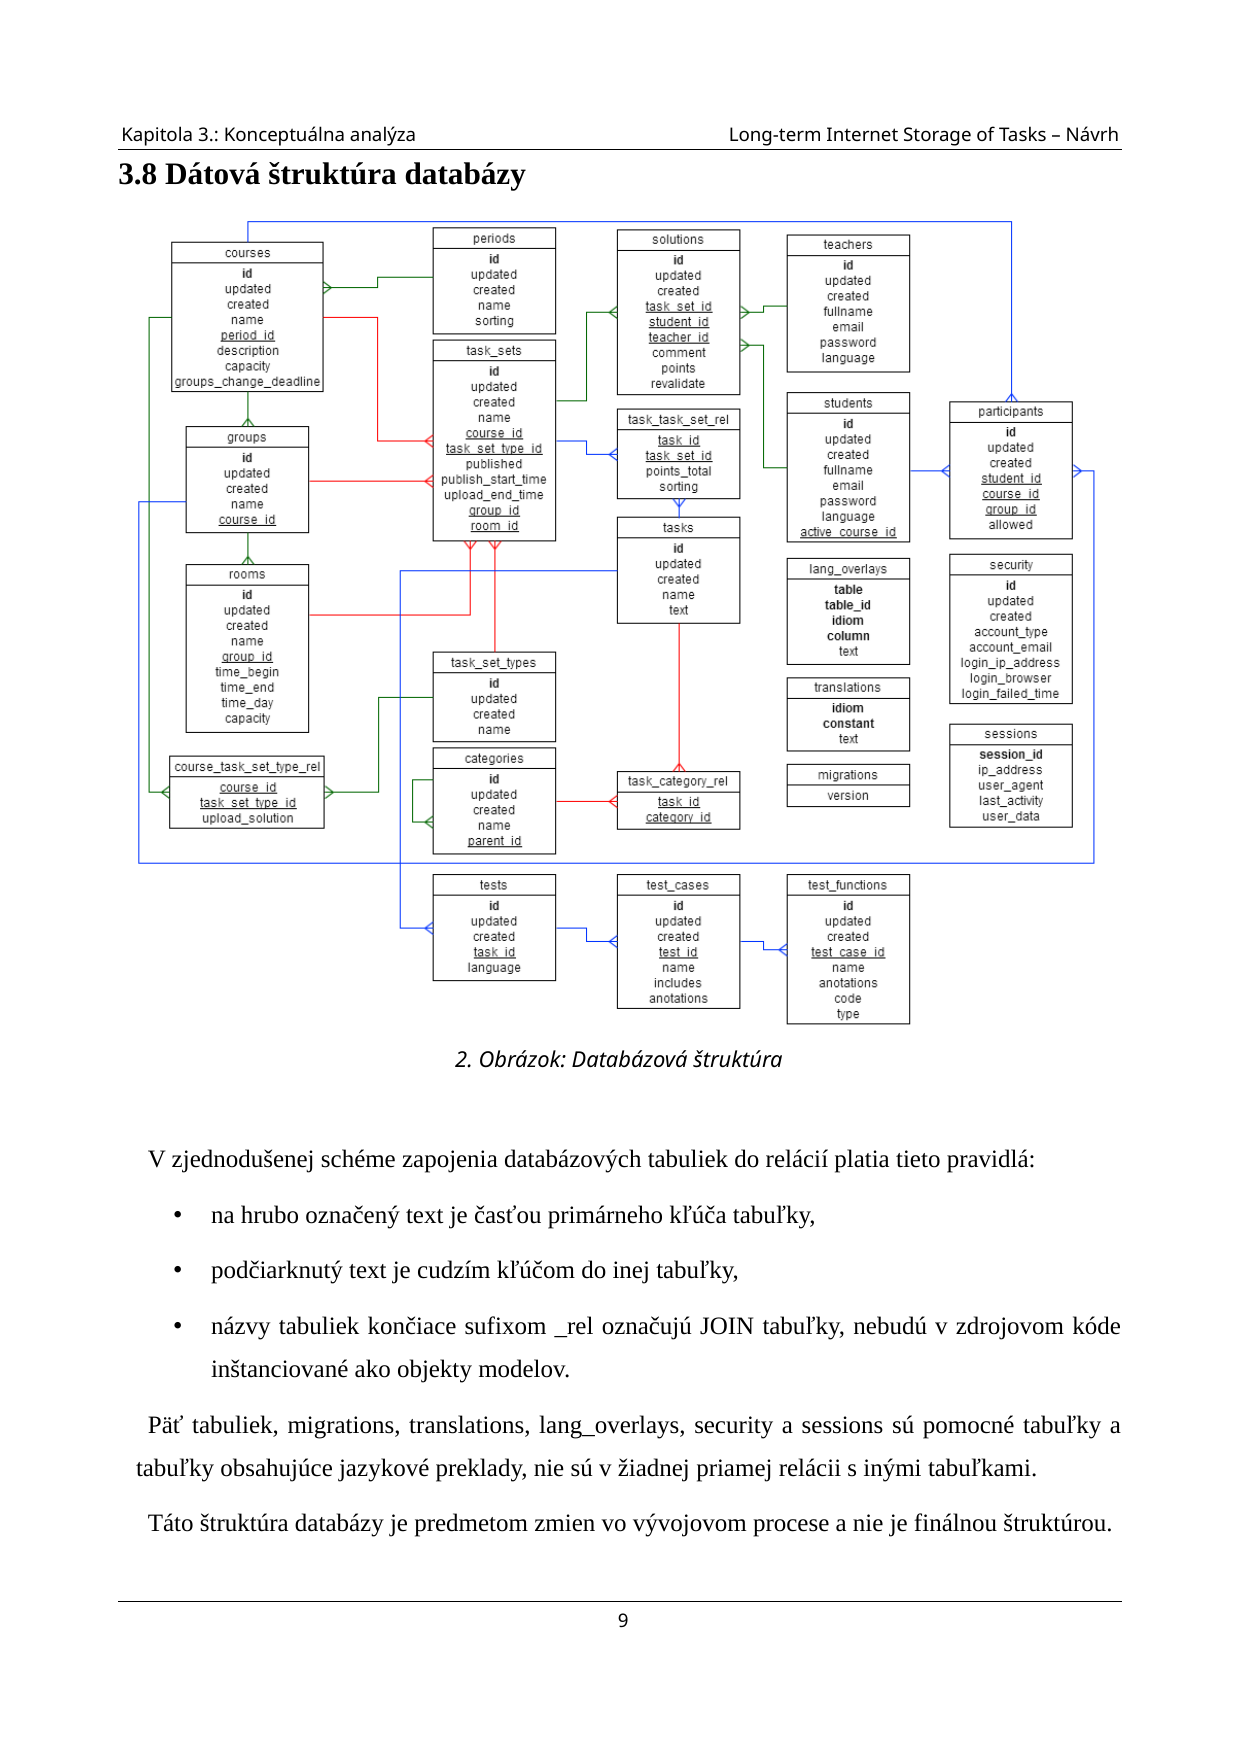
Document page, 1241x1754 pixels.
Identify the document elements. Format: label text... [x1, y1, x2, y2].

list podčiarknutý text je cudzím kľúčom do inej tabuľky, [173, 1255, 1122, 1284]
subtitle Dátová štruktúra databázy [118, 156, 1122, 191]
list názvy tabuliek končiace sufixom _rel označujú JOIN tabuľky, nebudú v zdrojovom kóde inštanciované ako objekty modelov. [173, 1311, 1122, 1383]
text Päť tabuliek, migrations, translations, lang_overlays, security a sessions sú pomocné tabuľky a tabuľky obsahujúce jazykové preklady, nie sú v žiadnej priamej relácii s inými tabuľkami. [136, 1410, 1122, 1482]
text Táto štruktúra databázy je predmetom zmien vo vývojovom procese a nie je finálnou štruktúrou. [136, 1508, 1122, 1537]
text V zjednodušenej schéme zapojenia databázových tabuliek do relácií platia tieto pravidlá: [136, 1144, 1122, 1173]
picture [127, 216, 1114, 1045]
text 2. Obrázok: Databázová štruktúra [127, 1045, 1113, 1074]
list na hrubo označený text je časťou primárneho kľúča tabuľky, [173, 1200, 1122, 1228]
